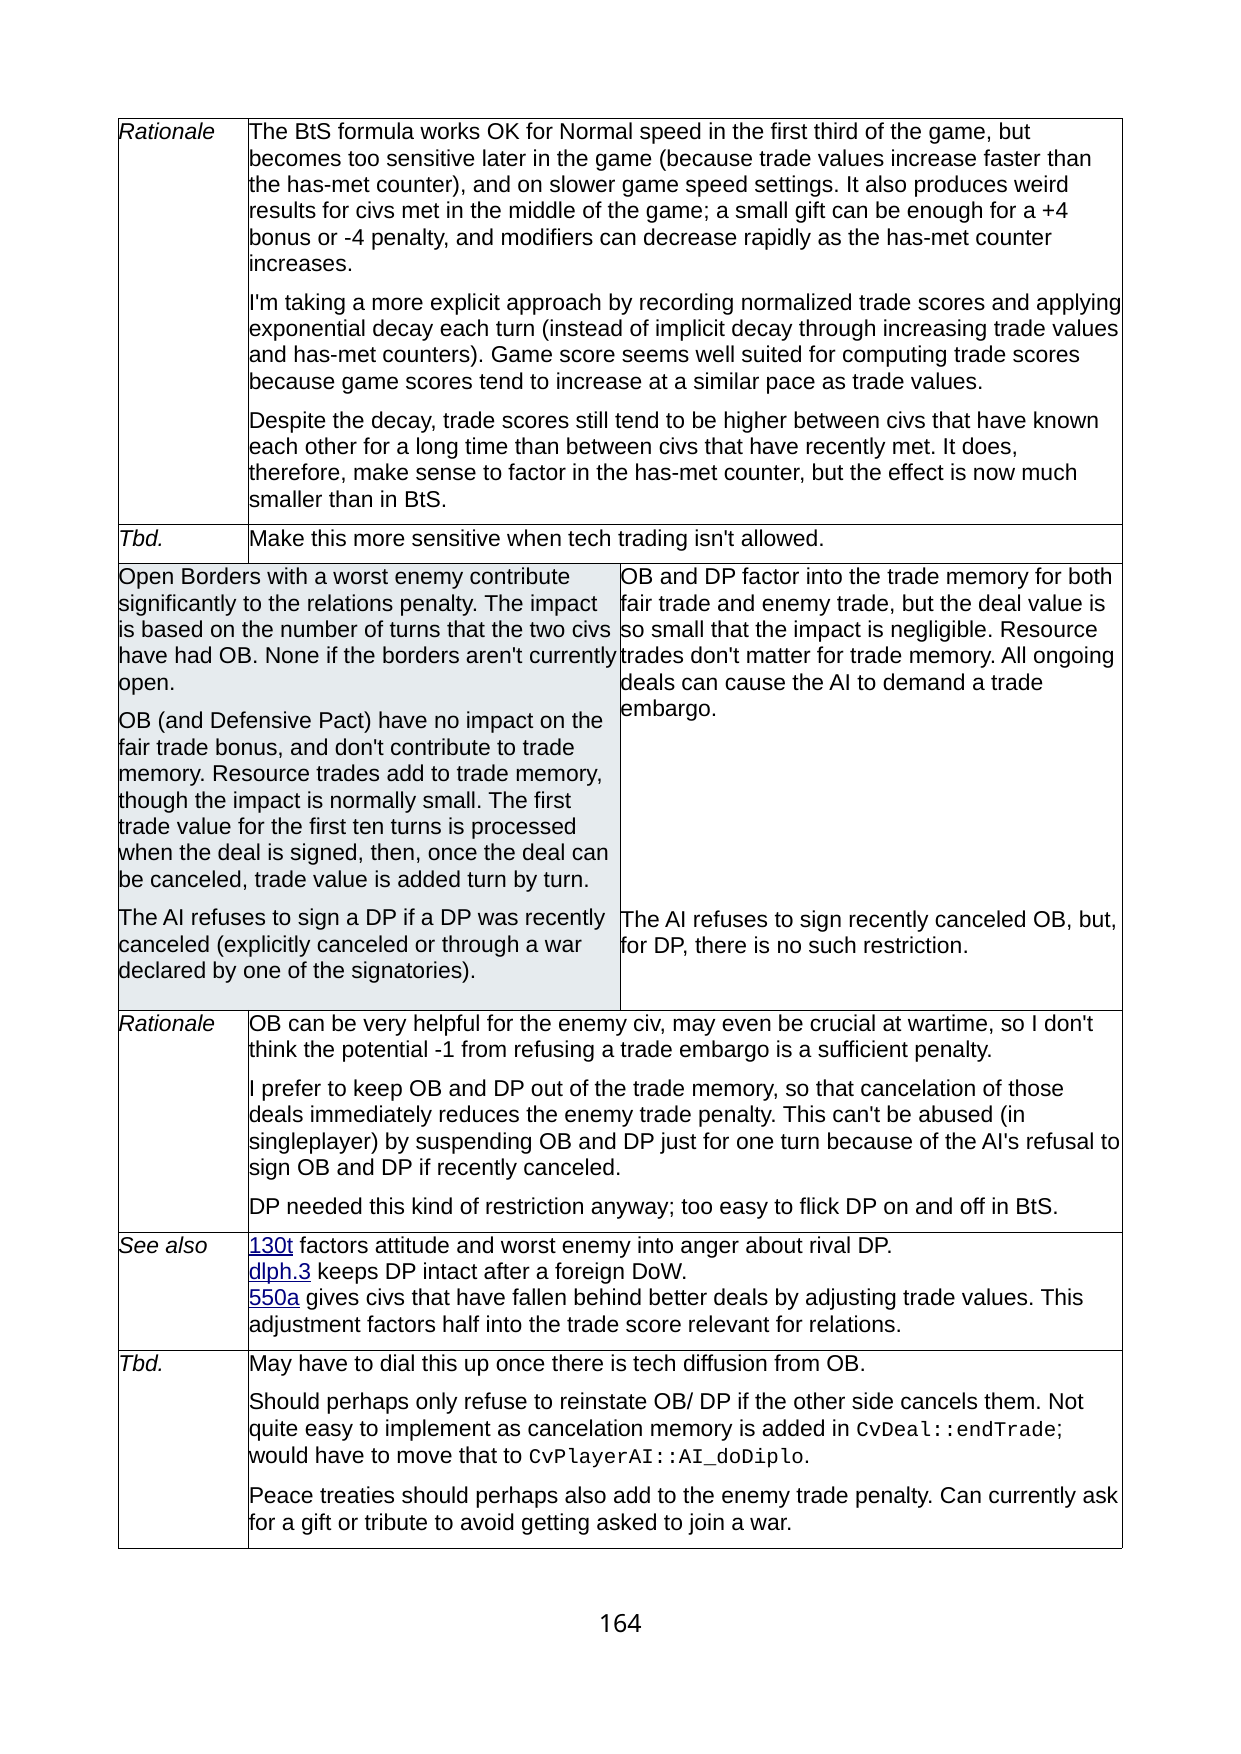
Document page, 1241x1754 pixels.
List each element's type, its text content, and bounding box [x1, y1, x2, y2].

table_cell See also [119, 1233, 248, 1349]
table_cell May have to dial this up once there is tech diffusion from OB. Should perhaps only refuse to reinstate OB/ DP if the other side cancels them. Not quite easy to implement as cancelation memory is added in CvDeal::endTrade; would have to move that to CvPlayerAI::AI_doDiplo. Peace treaties should perhaps also add to the enemy trade penalty. Can currently ask for a gift or tribute to avoid getting asked to join a war. [249, 1351, 1122, 1548]
table_cell Tbd. [119, 1351, 248, 1548]
table_cell Tbd. [119, 525, 248, 563]
table_cell Rationale [119, 119, 248, 524]
table_cell Make this more sensitive when tech trading isn't allowed. [249, 525, 1122, 563]
table_cell The BtS formula works OK for Normal speed in the first third of the game, but becomes too sensitive later in the game (because trade values increase faster than the has-met counter), and on slower game speed settings. It also produces weird results for civs met in the middle of the game; a small gift can be enough for a +4 bonus or -4 penalty, and modifiers can decrease rapidly as the has-met counter increases. I'm taking a more explicit approach by recording normalized trade scores and applying exponential decay each turn (instead of implicit decay through increasing trade values and has-met counters). Game score seems well suited for computing trade scores because game scores tend to increase at a similar pace as trade values. Despite the decay, trade scores still tend to be higher between civs that have known each other for a long time than between civs that have recently met. It does, therefore, make sense to factor in the has-met counter, but the effect is now much smaller than in BtS. [249, 119, 1122, 524]
table_cell OB and DP factor into the trade memory for both fair trade and enemy trade, but the deal value is so small that the impact is negligible. Resource trades don't matter for trade memory. All ongoing deals can cause the AI to demand a trade embargo. The AI refuses to sign recently canceled OB, but, for DP, there is no such restriction. [621, 564, 1122, 1010]
table_cell Open Borders with a worst enemy contribute significantly to the relations penalty. The impact is based on the number of turns that the two civs have had OB. None if the borders aren't currently open. OB (and Defensive Pact) have no impact on the fair trade bonus, and don't contribute to trade memory. Resource trades add to trade memory, though the impact is normally small. The first trade value for the first ten turns is processed when the deal is signed, then, once the deal can be canceled, trade value is added turn by turn. The AI refuses to sign a DP if a DP was recently canceled (explicitly canceled or through a war declared by one of the signatories). [119, 564, 620, 1010]
table_cell 130t factors attitude and worst enemy into anger about rival DP. dlph.3 keeps DP intact after a foreign DoW. 550a gives civs that have fallen behind better deals by adjusting trade values. This adjustment factors half into the trade score relevant for relations. [249, 1233, 1122, 1349]
table_cell OB can be very helpful for the enemy civ, may even be crucial at wartime, so I don't think the potential -1 from refusing a trade embargo is a sufficient penalty. I prefer to keep OB and DP out of the trade memory, so that cancelation of those deals immediately reduces the enemy trade penalty. This can't be abused (in singleplayer) by suspending OB and DP just for one turn because of the AI's refusal to sign OB and DP if recently canceled. DP needed this kind of restriction anyway; too easy to flick DP on and off in BtS. [249, 1011, 1122, 1232]
table_cell Rationale [119, 1011, 248, 1232]
